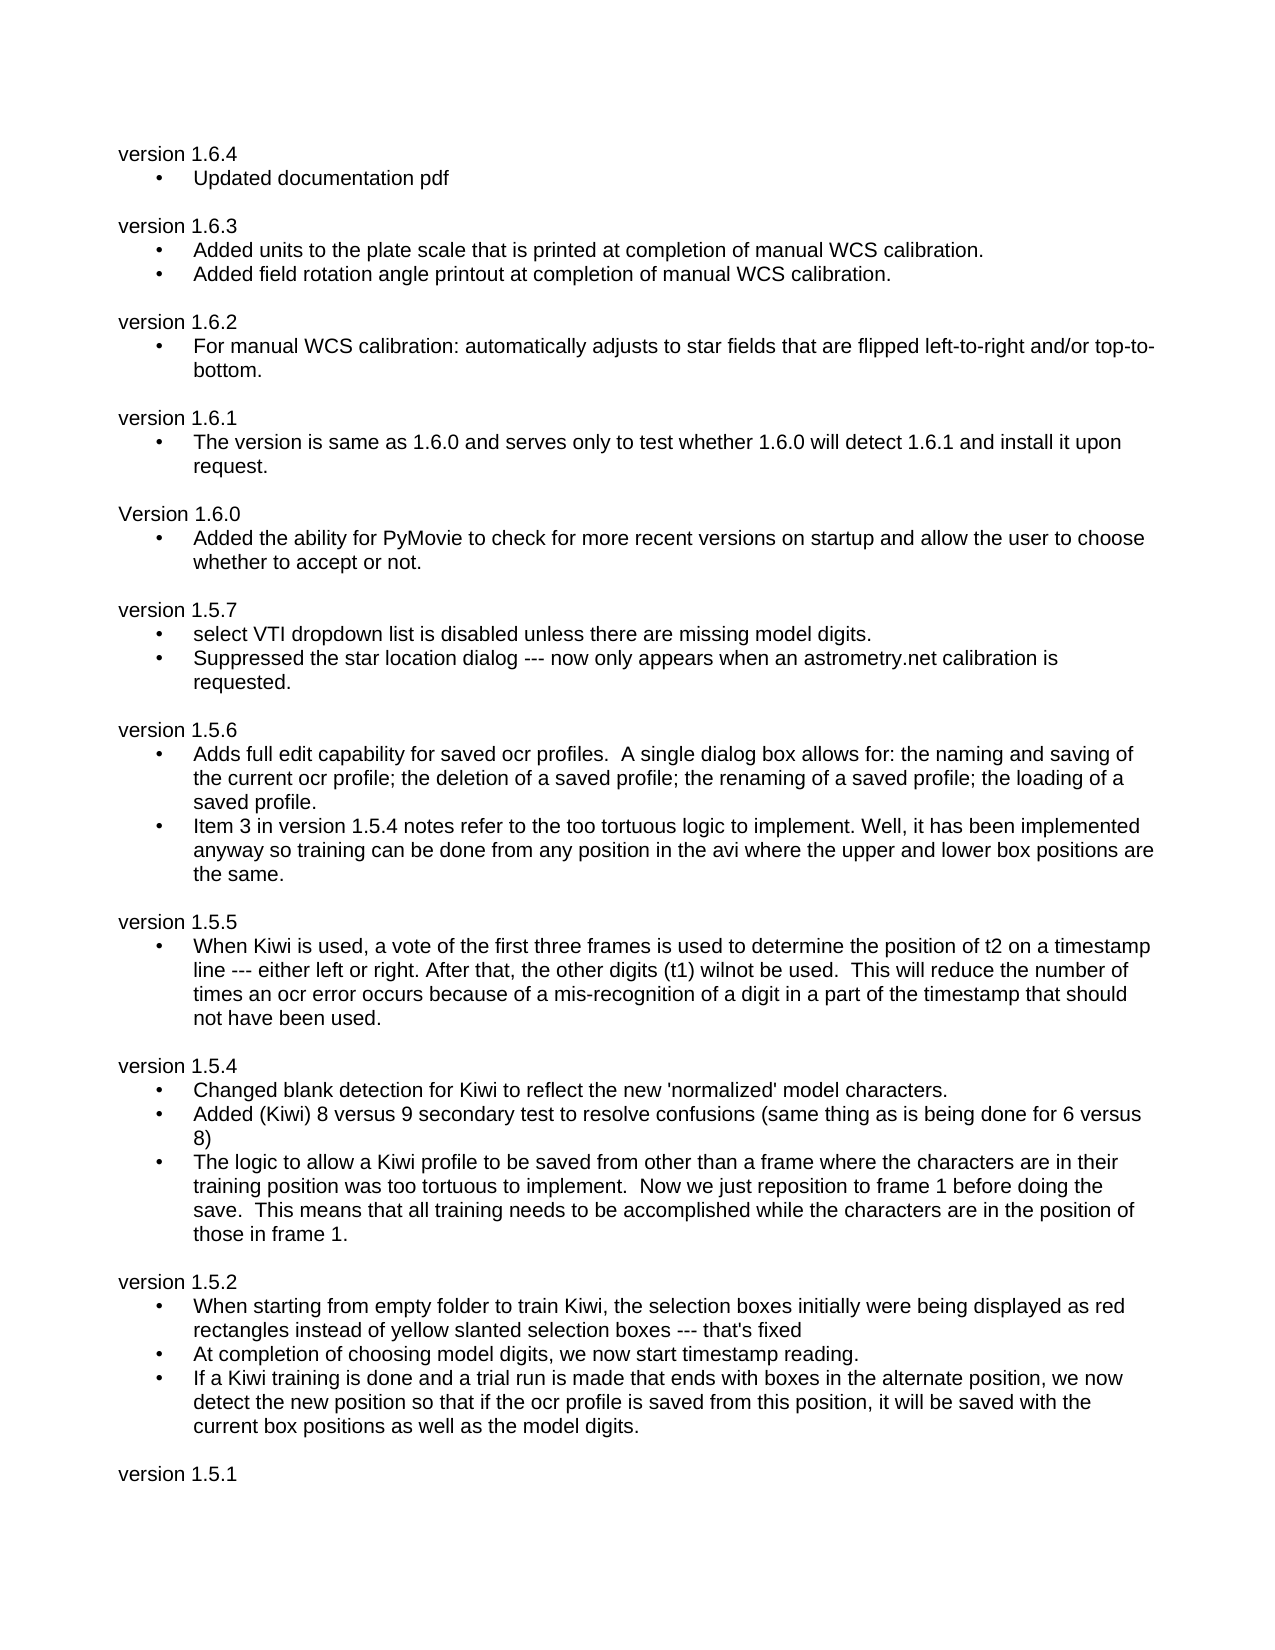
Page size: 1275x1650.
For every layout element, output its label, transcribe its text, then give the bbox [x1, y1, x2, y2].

list Added field rotation angle printout at completion of manual WCS calibration. [156, 262, 1157, 310]
list For manual WCS calibration: automatically adjusts to star fields that are flipped left-to-right and/or top-to-bottom. [156, 334, 1157, 406]
text version 1.6.1 [118, 406, 1157, 430]
list [156, 118, 1157, 142]
list Added units to the plate scale that is printed at completion of manual WCS calibration. [156, 238, 1157, 262]
list At completion of choosing model digits, we now start timestamp reading. [156, 1342, 1157, 1366]
text version 1.6.4 [118, 142, 1157, 166]
text version 1.5.2 [118, 1269, 1157, 1293]
list The version is same as 1.6.0 and serves only to test whether 1.6.0 will detect 1.6.1 and install it upon request. [156, 430, 1157, 502]
text version 1.5.6 [118, 718, 1157, 742]
list When starting from empty folder to train Kiwi, the selection boxes initially were being displayed as red rectangles instead of yellow slanted selection boxes --- that's fixed [156, 1293, 1157, 1342]
list Item 3 in version 1.5.4 notes refer to the too tortuous logic to implement. Well, it has been implemented anyway so training can be done from any position in the avi where the upper and lower box positions are the same. [156, 814, 1157, 910]
list Added the ability for PyMovie to check for more recent versions on startup and allow the user to choose whether to accept or not. [156, 526, 1157, 598]
list Suppressed the star location dialog --- now only appears when an astrometry.net calibration is requested. [156, 646, 1157, 718]
text Version 1.6.0 [118, 502, 1157, 526]
text version 1.6.2 [118, 310, 1157, 334]
list Changed blank detection for Kiwi to reflect the new 'normalized' model characters. [156, 1078, 1157, 1102]
text version 1.5.1 [118, 1462, 1157, 1486]
list Updated documentation pdf [156, 166, 1157, 214]
list Added (Kiwi) 8 versus 9 secondary test to resolve confusions (same thing as is being done for 6 versus 8) [156, 1102, 1157, 1150]
list Adds full edit capability for saved ocr profiles. A single dialog box allows for: the naming and saving of the current ocr profile; the deletion of a saved profile; the renaming of a saved profile; the loading of a saved profile. [156, 742, 1157, 814]
text version 1.5.7 [118, 598, 1157, 622]
text version 1.6.3 [118, 214, 1157, 238]
list The logic to allow a Kiwi profile to be saved from other than a frame where the characters are in their training position was too tortuous to implement. Now we just reposition to frame 1 before doing the save. This means that all training needs to be accomplished while the characters are in the position of those in frame 1. [156, 1150, 1157, 1269]
text version 1.5.5 [118, 910, 1157, 934]
list When Kiwi is used, a vote of the first three frames is used to determine the position of t2 on a timestamp line --- either left or right. After that, the other digits (t1) wilnot be used. This will reduce the number of times an ocr error occurs because of a mis-recognition of a digit in a part of the timestamp that should not have been used. [156, 934, 1157, 1054]
list If a Kiwi training is done and a trial run is made that ends with boxes in the alternate position, we now detect the new position so that if the ocr profile is saved from this position, it will be saved with the current box positions as well as the model digits. [156, 1366, 1157, 1462]
text version 1.5.4 [118, 1054, 1157, 1078]
list select VTI dropdown list is disabled unless there are missing model digits. [156, 622, 1157, 646]
